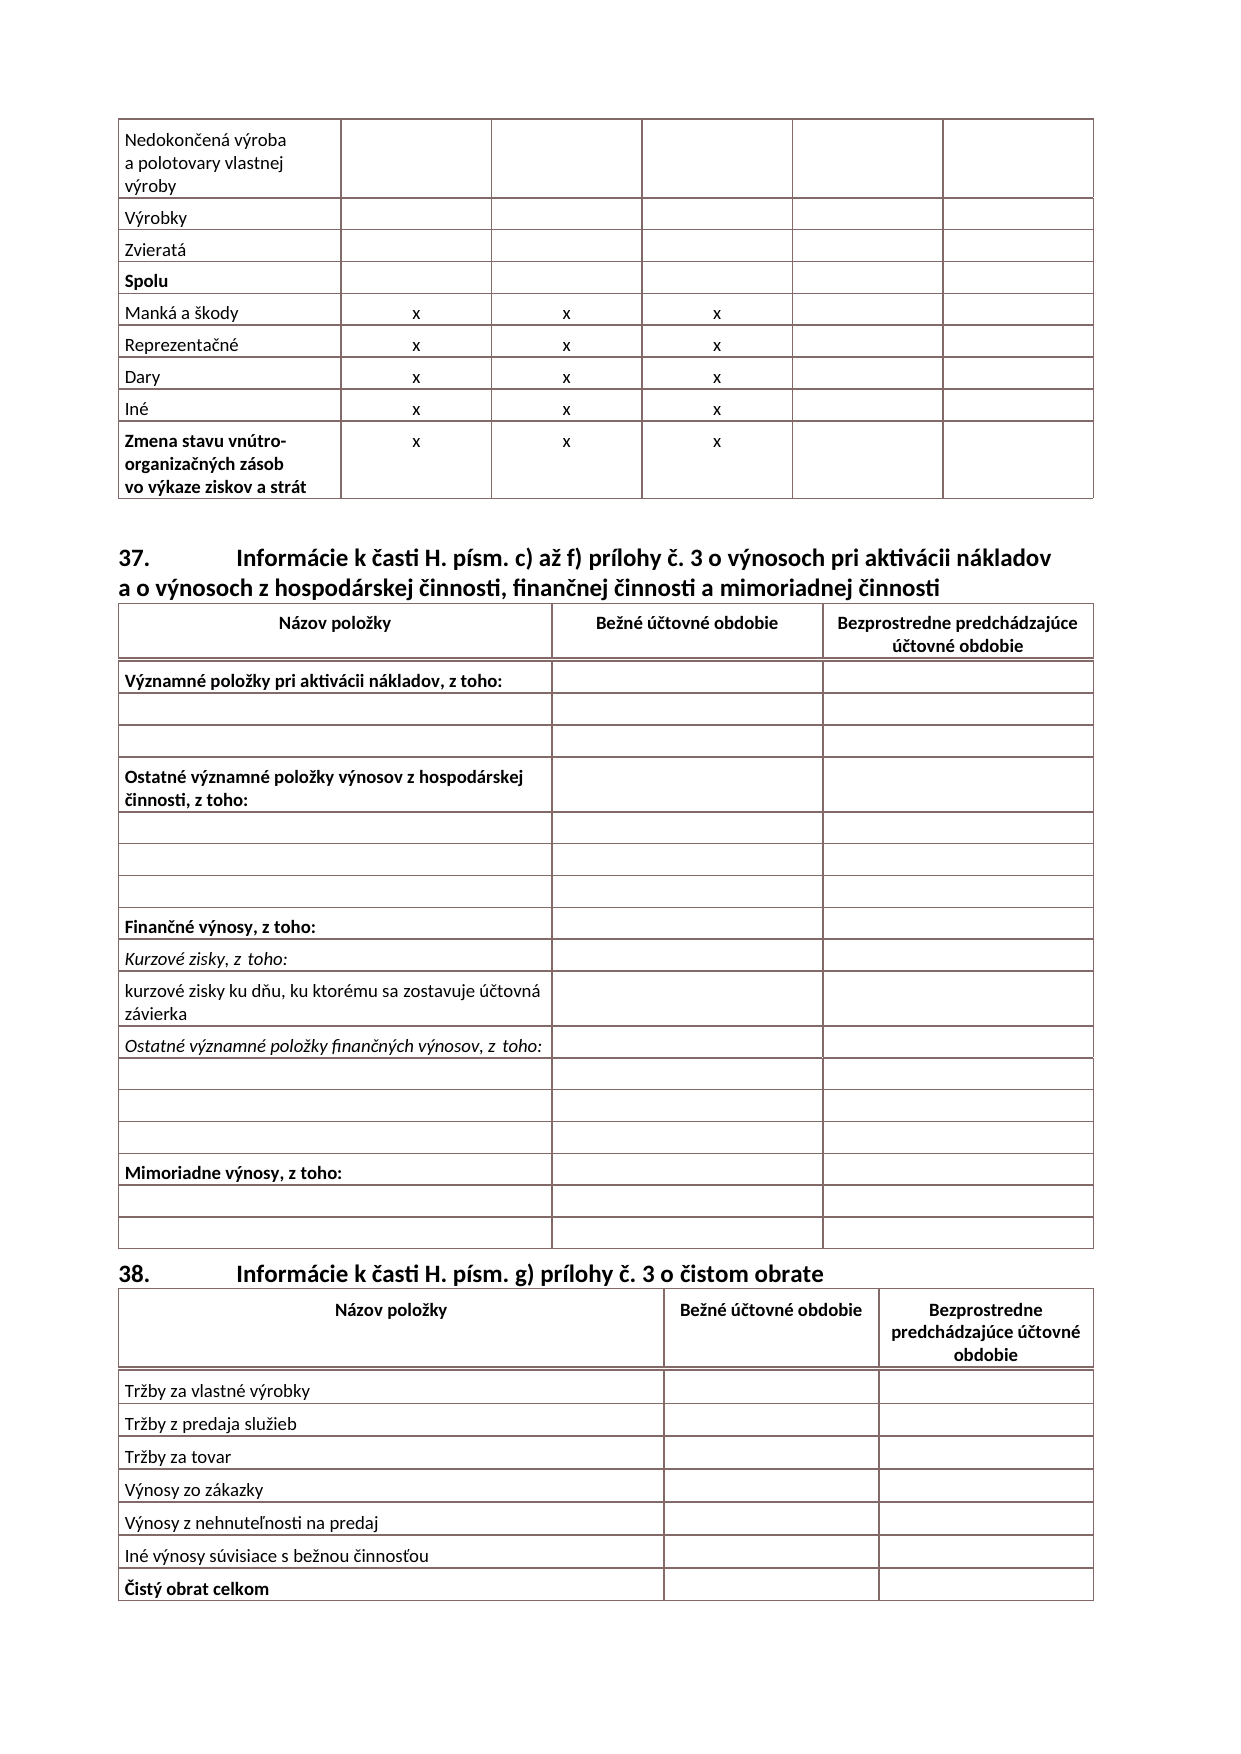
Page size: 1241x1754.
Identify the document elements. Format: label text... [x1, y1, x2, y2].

table_cell x [643, 390, 792, 420]
table_cell [824, 876, 1093, 907]
table_cell [342, 120, 491, 197]
table_cell [553, 726, 822, 756]
table_cell [880, 1404, 1093, 1435]
table_cell [824, 1090, 1093, 1121]
text 38. Informácie k časti H. písm. g) prílohy č. 3 o čistom obrate [118, 1258, 1122, 1288]
table_header Bežné účtovné obdobie [665, 1289, 878, 1366]
table_cell [342, 262, 491, 293]
table_cell Spolu [119, 262, 340, 293]
table_cell [944, 326, 1093, 356]
table_cell x [492, 326, 641, 356]
table_cell [824, 662, 1093, 692]
table_cell [492, 199, 641, 229]
table_header Bezprostredne predchádzajúce účtovné obdobie [880, 1289, 1093, 1366]
table_cell Manká a škody [119, 294, 340, 324]
table_cell Čistý obrat celkom [119, 1569, 663, 1600]
table_cell Mimoriadne výnosy, z toho: [119, 1154, 551, 1184]
table_cell Ostatné významné položky výnosov z hospodárskej činnosti, z toho: [119, 758, 551, 811]
table_cell [880, 1437, 1093, 1468]
table_cell [553, 1122, 822, 1153]
table_cell [665, 1503, 878, 1534]
table_cell [553, 1090, 822, 1121]
table_cell [944, 199, 1093, 229]
table_cell [880, 1536, 1093, 1567]
table_cell x [342, 390, 491, 420]
table_cell x [643, 326, 792, 356]
table_cell [944, 230, 1093, 261]
table_header Názov položky [119, 604, 551, 657]
table_cell [824, 908, 1093, 938]
table_cell [553, 662, 822, 692]
table_cell [793, 390, 942, 420]
table_cell [553, 908, 822, 938]
table_cell [553, 940, 822, 970]
table_cell Výrobky [119, 199, 340, 229]
table_cell [119, 1059, 551, 1089]
table_cell [793, 294, 942, 324]
table_cell [824, 1186, 1093, 1216]
table_cell [119, 1186, 551, 1216]
table_cell Kurzové zisky, z toho: [119, 940, 551, 970]
table_cell [824, 940, 1093, 970]
table_cell Nedokončená výroba a polotovary vlastnej výroby [119, 120, 340, 197]
table_cell [643, 262, 792, 293]
table_cell [824, 694, 1093, 724]
table_cell Reprezentačné [119, 326, 340, 356]
table_header Bezprostredne predchádzajúce účtovné obdobie [824, 604, 1093, 657]
table_cell [944, 358, 1093, 388]
table_cell x [643, 358, 792, 388]
table_cell [492, 262, 641, 293]
table_cell Zmena stavu vnútro- organizačných zásob vo výkaze ziskov a strát [119, 422, 340, 498]
table_cell [793, 199, 942, 229]
table_cell [119, 1122, 551, 1153]
table_cell [944, 120, 1093, 197]
table_cell Výnosy z nehnuteľnosti na predaj [119, 1503, 663, 1534]
table_cell [665, 1437, 878, 1468]
table_cell [880, 1470, 1093, 1501]
table_cell Iné [119, 390, 340, 420]
table_cell [824, 1027, 1093, 1057]
table_cell [665, 1536, 878, 1567]
table_cell kurzové zisky ku dňu, ku ktorému sa zostavuje účtovná závierka [119, 972, 551, 1025]
table_cell Významné položky pri aktivácii nákladov, z toho: [119, 662, 551, 692]
table_cell Tržby za tovar [119, 1437, 663, 1468]
table_cell [643, 199, 792, 229]
table_cell [553, 844, 822, 875]
table_cell [665, 1404, 878, 1435]
table_header Bežné účtovné obdobie [553, 604, 822, 657]
table_cell [880, 1569, 1093, 1600]
table_cell [553, 972, 822, 1025]
table_cell Výnosy zo zákazky [119, 1470, 663, 1501]
table_cell [553, 758, 822, 811]
table_cell [824, 1059, 1093, 1089]
table_cell [119, 1090, 551, 1121]
table_cell x [342, 358, 491, 388]
table_cell [824, 1122, 1093, 1153]
table_cell x [342, 294, 491, 324]
table_cell [492, 230, 641, 261]
table_cell [665, 1569, 878, 1600]
table_cell [793, 422, 942, 498]
table_cell [880, 1503, 1093, 1534]
table_cell [342, 199, 491, 229]
table_cell Iné výnosy súvisiace s bežnou činnosťou [119, 1536, 663, 1567]
table_cell [553, 1027, 822, 1057]
table_cell [793, 230, 942, 261]
table_cell x [492, 390, 641, 420]
table_cell Tržby z predaja služieb [119, 1404, 663, 1435]
table_cell [119, 844, 551, 875]
table_cell Finančné výnosy, z toho: [119, 908, 551, 938]
table_cell [824, 758, 1093, 811]
table_cell [119, 813, 551, 843]
table_cell [944, 262, 1093, 293]
table_cell [342, 230, 491, 261]
table_cell x [492, 358, 641, 388]
table_cell [553, 813, 822, 843]
table_cell Ostatné významné položky finančných výnosov, z toho: [119, 1027, 551, 1057]
table_cell [553, 1186, 822, 1216]
text 37. Informácie k časti H. písm. c) až f) prílohy č. 3 o výnosoch pri aktivácii nákladov a o výnosoch z hospodárskej činnosti, finančnej činnosti a mimoriadnej činnosti [118, 542, 1122, 603]
table_cell [119, 876, 551, 907]
table_cell [793, 120, 942, 197]
table_cell [824, 813, 1093, 843]
table_cell [119, 726, 551, 756]
table_cell x [492, 294, 641, 324]
table_cell [824, 972, 1093, 1025]
table_cell [665, 1371, 878, 1403]
table_cell [665, 1470, 878, 1501]
table_cell [643, 120, 792, 197]
table_header Názov položky [119, 1289, 663, 1366]
table_cell [553, 876, 822, 907]
table_cell [492, 120, 641, 197]
table_cell [119, 694, 551, 724]
table_cell [944, 294, 1093, 324]
table_cell [824, 1218, 1093, 1248]
table_cell [553, 1218, 822, 1248]
table_cell [944, 422, 1093, 498]
table_cell x [643, 422, 792, 498]
table_cell Dary [119, 358, 340, 388]
table_cell [944, 390, 1093, 420]
table_cell [119, 1218, 551, 1248]
table_cell [793, 262, 942, 293]
table_cell Zvieratá [119, 230, 340, 261]
table_cell [824, 1154, 1093, 1184]
table_cell [643, 230, 792, 261]
table_cell x [492, 422, 641, 498]
table_cell x [643, 294, 792, 324]
table_cell [824, 844, 1093, 875]
table_cell [793, 326, 942, 356]
table_cell Tržby za vlastné výrobky [119, 1371, 663, 1403]
table_cell [553, 1059, 822, 1089]
table_cell x [342, 326, 491, 356]
table_cell [553, 1154, 822, 1184]
table_cell [553, 694, 822, 724]
table_cell [793, 358, 942, 388]
table_cell [824, 726, 1093, 756]
table_cell [880, 1371, 1093, 1403]
table_cell x [342, 422, 491, 498]
